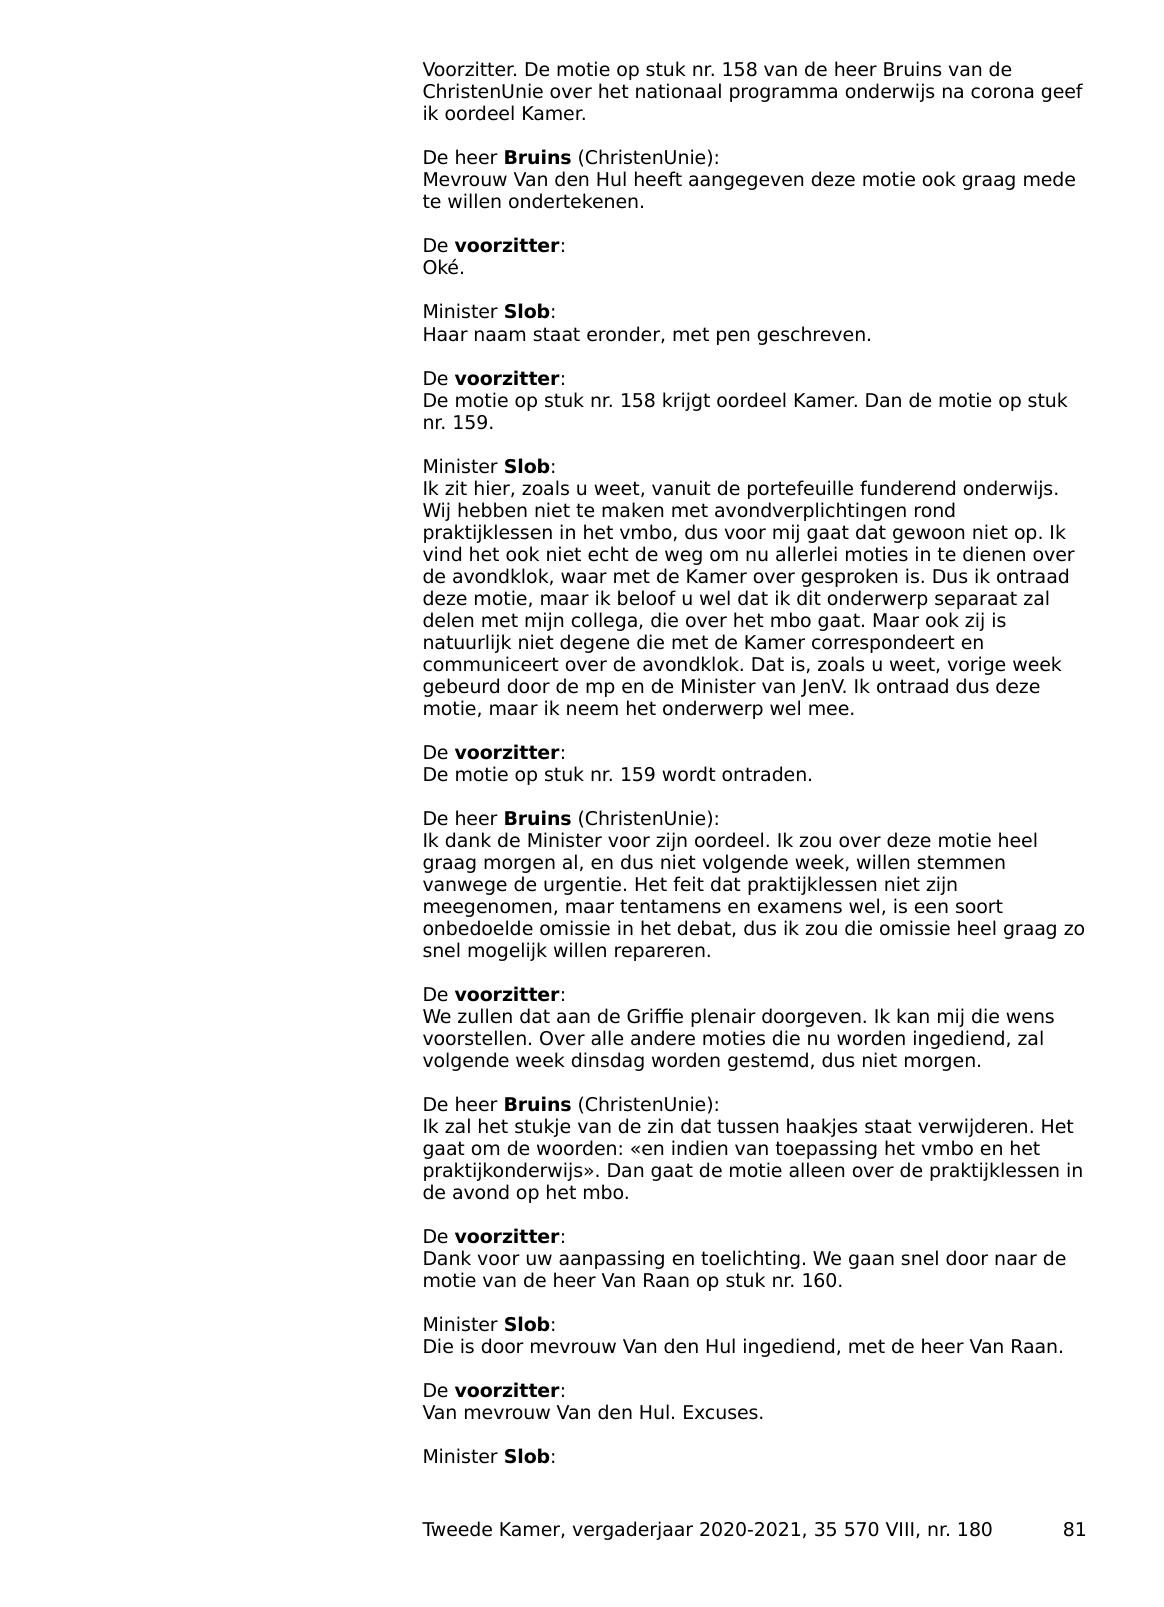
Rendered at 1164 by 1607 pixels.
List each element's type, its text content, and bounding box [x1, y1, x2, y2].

text De motie op stuk nr. 159 wordt ontraden. [422, 764, 1087, 786]
text De heer Bruins (ChristenUnie): [422, 147, 1087, 169]
text De voorzitter: [422, 1380, 1087, 1402]
text De voorzitter: [422, 1226, 1087, 1248]
text De voorzitter: [422, 742, 1087, 764]
text De heer Bruins (ChristenUnie): [422, 808, 1087, 830]
text Ik zit hier, zoals u weet, vanuit de portefeuille funderend onderwijs. Wij hebben niet te maken met avondverplichtingen rond praktijklessen in het vmbo, dus voor mij gaat dat gewoon niet op. Ik vind het ook niet echt de weg om nu allerlei moties in te dienen over de avondklok, waar met de Kamer over gesproken is. Dus ik ontraad deze motie, maar ik beloof u wel dat ik dit onderwerp separaat zal delen met mijn collega, die over het mbo gaat. Maar ook zij is natuurlijk niet degene die met de Kamer correspondeert en communiceert over de avondklok. Dat is, zoals u weet, vorige week gebeurd door de mp en de Minister van JenV. Ik ontraad dus deze motie, maar ik neem het onderwerp wel mee. [422, 478, 1087, 719]
text De voorzitter: [422, 235, 1087, 257]
text De motie op stuk nr. 158 krijgt oordeel Kamer. Dan de motie op stuk nr. 159. [422, 389, 1087, 433]
text Minister Slob: [422, 301, 1087, 323]
text Ik zal het stukje van de zin dat tussen haakjes staat verwijderen. Het gaat om de woorden: «en indien van toepassing het vmbo en het praktijkonderwijs». Dan gaat de motie alleen over de praktijklessen in de avond op het mbo. [422, 1116, 1087, 1204]
text Ik dank de Minister voor zijn oordeel. Ik zou over deze motie heel graag morgen al, en dus niet volgende week, willen stemmen vanwege de urgentie. Het feit dat praktijklessen niet zijn meegenomen, maar tentamens en examens wel, is een soort onbedoelde omissie in het debat, dus ik zou die omissie heel graag zo snel mogelijk willen repareren. [422, 830, 1087, 962]
text Haar naam staat eronder, met pen geschreven. [422, 323, 1087, 345]
text Voorzitter. De motie op stuk nr. 158 van de heer Bruins van de ChristenUnie over het nationaal programma onderwijs na corona geef ik oordeel Kamer. [422, 59, 1087, 125]
text Mevrouw Van den Hul heeft aangegeven deze motie ook graag mede te willen ondertekenen. [422, 169, 1087, 213]
text Die is door mevrouw Van den Hul ingediend, met de heer Van Raan. [422, 1336, 1087, 1358]
text Van mevrouw Van den Hul. Excuses. [422, 1402, 1087, 1424]
text De voorzitter: [422, 368, 1087, 389]
text Dank voor uw aanpassing en toelichting. We gaan snel door naar de motie van de heer Van Raan op stuk nr. 160. [422, 1248, 1087, 1292]
text De voorzitter: [422, 984, 1087, 1006]
text Minister Slob: [422, 456, 1087, 478]
text De heer Bruins (ChristenUnie): [422, 1094, 1087, 1116]
text Minister Slob: [422, 1314, 1087, 1336]
text We zullen dat aan de Griffie plenair doorgeven. Ik kan mij die wens voorstellen. Over alle andere moties die nu worden ingediend, zal volgende week dinsdag worden gestemd, dus niet morgen. [422, 1006, 1087, 1072]
text Minister Slob: [422, 1446, 1087, 1468]
text Oké. [422, 257, 1087, 279]
